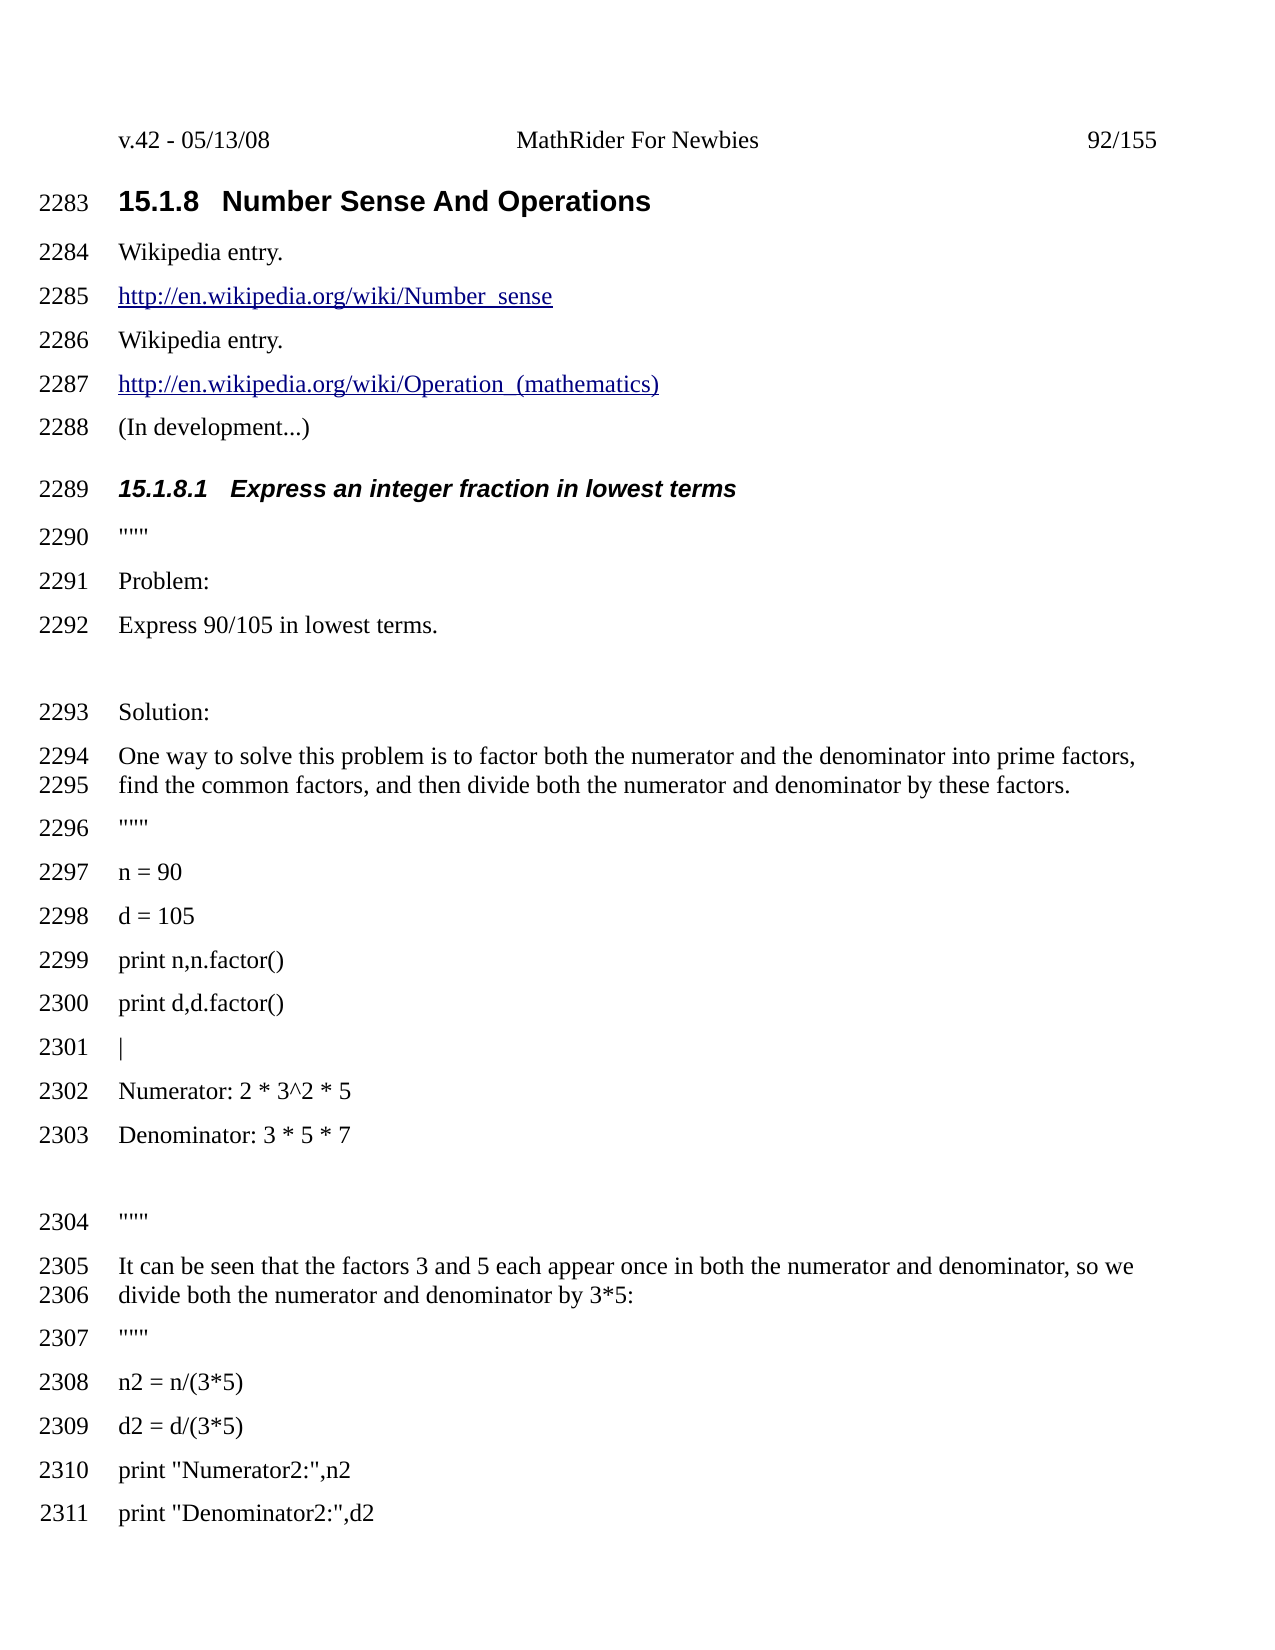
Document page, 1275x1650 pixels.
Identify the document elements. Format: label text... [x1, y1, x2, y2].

text http://en.wikipedia.org/wiki/Operation_(mathematics) [118, 369, 1157, 397]
text One way to solve this problem is to factor both the numerator and the denominator into prime factors, find the common factors, and then divide both the numerator and denominator by these factors. [118, 741, 1157, 798]
text print n,n.factor() [118, 945, 1157, 973]
subtitle Express an integer fraction in lowest terms [118, 474, 1157, 502]
text Solution: [118, 697, 1157, 726]
text print d,d.factor() [118, 988, 1157, 1017]
text Problem: [118, 566, 1157, 595]
text It can be seen that the factors 3 and 5 each appear once in both the numerator and denominator, so we divide both the numerator and denominator by 3*5: [118, 1251, 1157, 1308]
text Wikipedia entry. [118, 325, 1157, 354]
text print "Denominator2:",d2 [118, 1498, 1157, 1527]
text (In development...) [118, 412, 1157, 441]
text | [118, 1032, 1157, 1061]
text Denominator: 3 * 5 * 7 [118, 1120, 1157, 1148]
text n = 90 [118, 857, 1157, 886]
text d2 = d/(3*5) [118, 1411, 1157, 1440]
text Wikipedia entry. [118, 237, 1157, 266]
text """ [118, 1207, 1157, 1236]
text n2 = n/(3*5) [118, 1367, 1157, 1396]
text print "Numerator2:",n2 [118, 1455, 1157, 1483]
text """ [118, 1323, 1157, 1352]
subtitle Number Sense And Operations [118, 184, 1157, 217]
text http://en.wikipedia.org/wiki/Number_sense [118, 281, 1157, 310]
text Numerator: 2 * 3^2 * 5 [118, 1076, 1157, 1105]
text """ [118, 813, 1157, 842]
text d = 105 [118, 901, 1157, 930]
text """ [118, 522, 1157, 551]
text Express 90/105 in lowest terms. [118, 610, 1157, 638]
